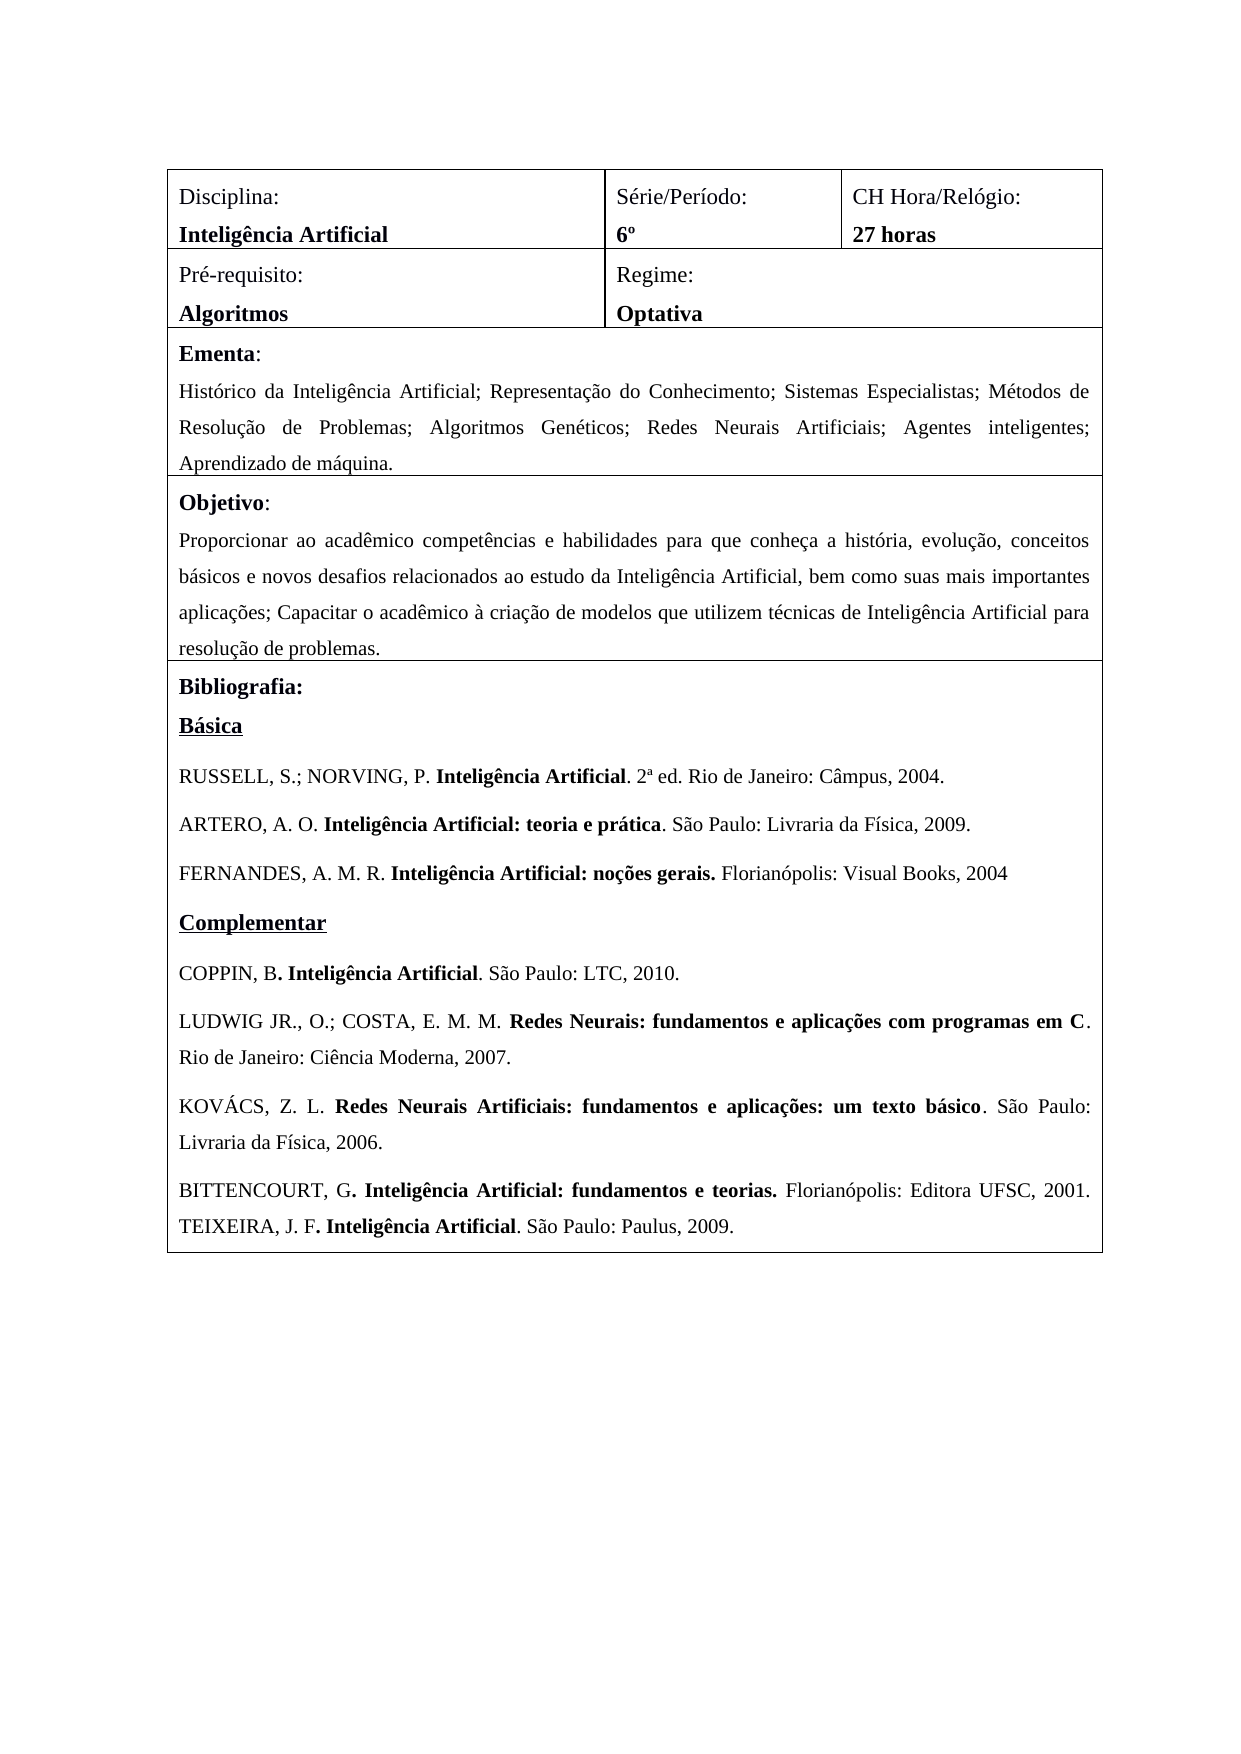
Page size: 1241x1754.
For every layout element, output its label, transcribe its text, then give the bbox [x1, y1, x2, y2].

table_header Série/Período: 6º [606, 170, 841, 248]
table_cell Pré-requisito: Algoritmos [168, 249, 604, 327]
table_cell Ementa: Histórico da Inteligência Artificial; Representação do Conhecimento; Sistemas Especialistas; Métodos de Resolução de Problemas; Algoritmos Genéticos; Redes Neurais Artificiais; Agentes inteligentes; Aprendizado de máquina. [168, 328, 1102, 475]
table_cell Objetivo: Proporcionar ao acadêmico competências e habilidades para que conheça a história, evolução, conceitos básicos e novos desafios relacionados ao estudo da Inteligência Artificial, bem como suas mais importantes aplicações; Capacitar o acadêmico à criação de modelos que utilizem técnicas de Inteligência Artificial para resolução de problemas. [168, 476, 1102, 660]
table_cell Regime: Optativa [606, 249, 1102, 327]
table_cell Bibliografia: Básica RUSSELL, S.; NORVING, P. Inteligência Artificial. 2ª ed. Rio de Janeiro: Câmpus, 2004. ARTERO, A. O. Inteligência Artificial: teoria e prática. São Paulo: Livraria da Física, 2009. FERNANDES, A. M. R. Inteligência Artificial: noções gerais. Florianópolis: Visual Books, 2004 Complementar COPPIN, B. Inteligência Artificial. São Paulo: LTC, 2010. LUDWIG JR., O.; COSTA, E. M. M. Redes Neurais: fundamentos e aplicações com programas em C. Rio de Janeiro: Ciência Moderna, 2007. KOVÁCS, Z. L. Redes Neurais Artificiais: fundamentos e aplicações: um texto básico. São Paulo: Livraria da Física, 2006. BITTENCOURT, G. Inteligência Artificial: fundamentos e teorias. Florianópolis: Editora UFSC, 2001. TEIXEIRA, J. F. Inteligência Artificial. São Paulo: Paulus, 2009. [168, 661, 1102, 1252]
table_header Disciplina: Inteligência Artificial [168, 170, 604, 248]
table_header CH Hora/Relógio: 27 horas [842, 170, 1102, 248]
